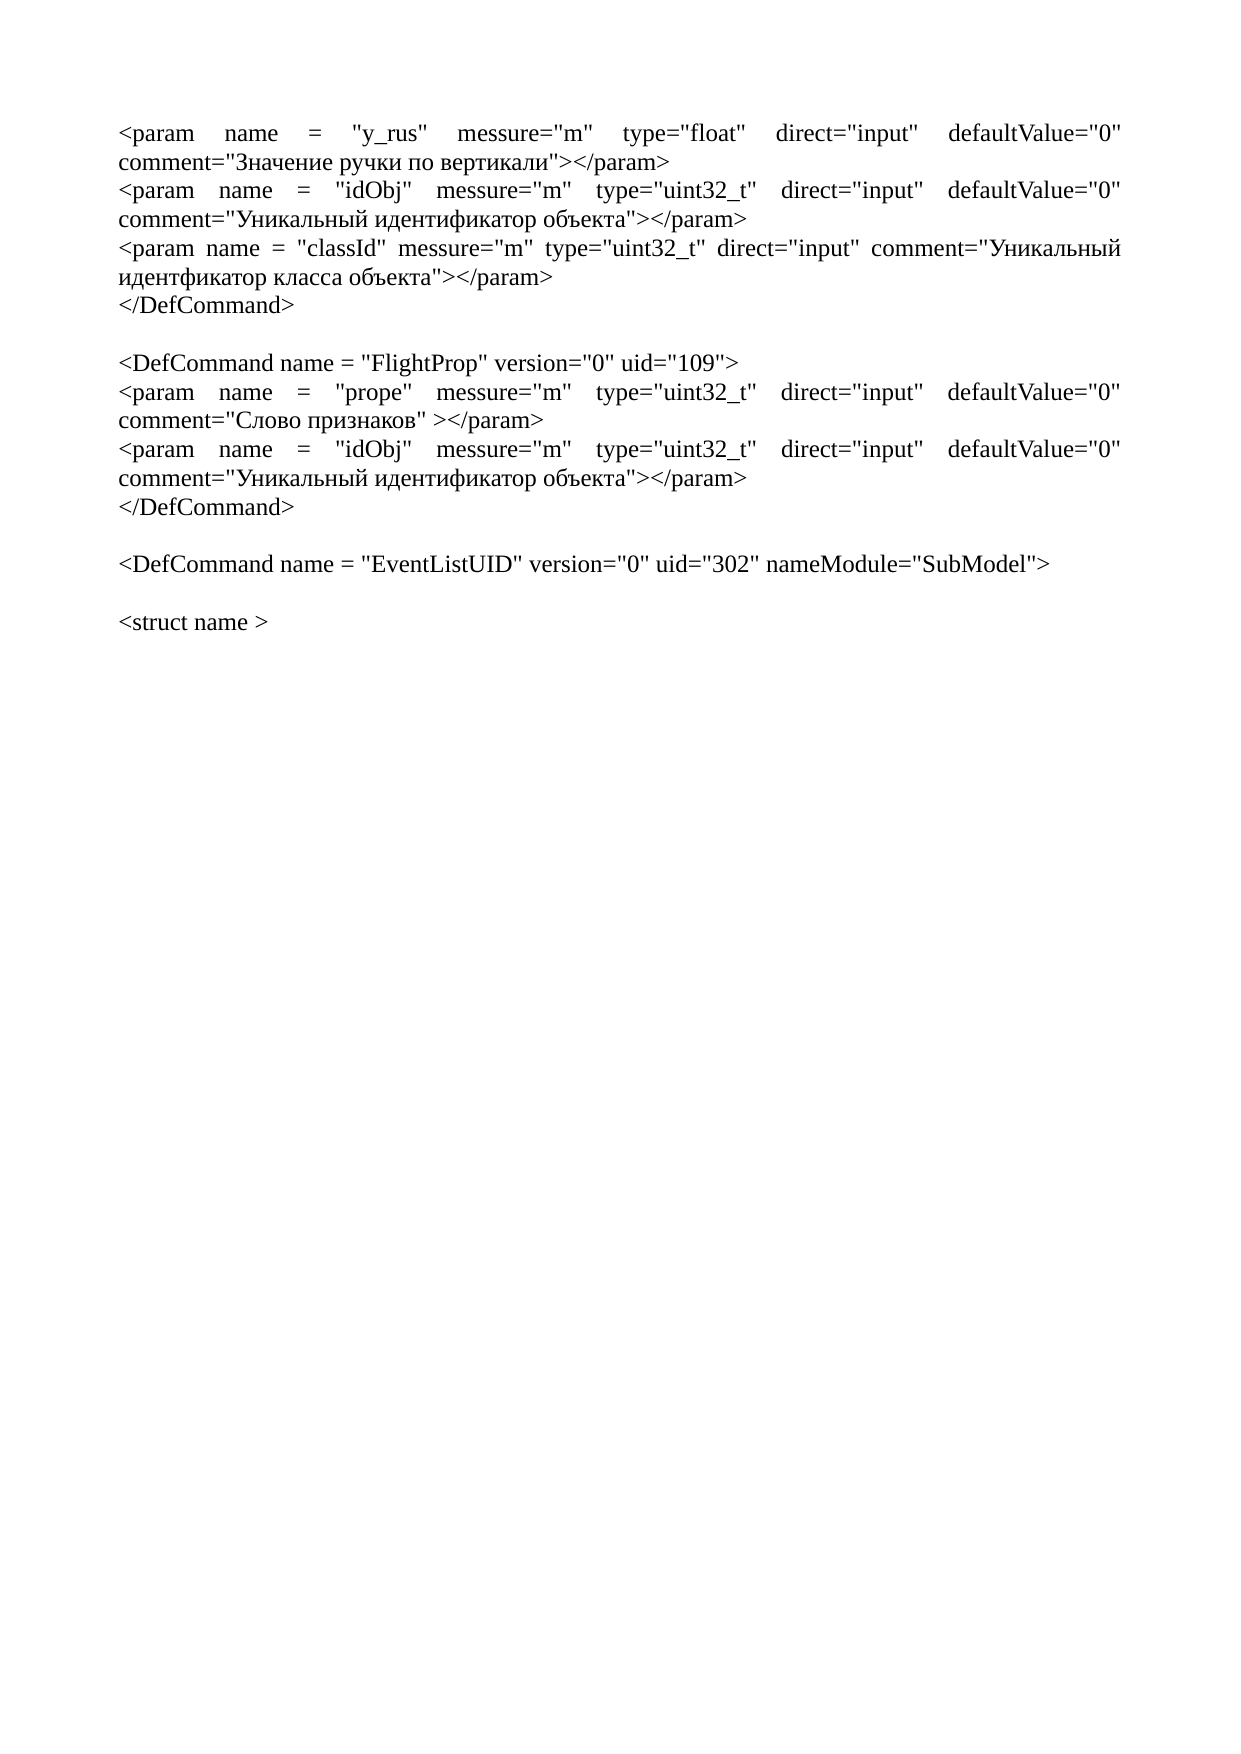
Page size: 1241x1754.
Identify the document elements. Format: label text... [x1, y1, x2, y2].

text <struct name > [118, 607, 1122, 636]
text <param name = "idObj" messure="m" type="uint32_t" direct="input" defaultValue="0" comment="Уникальный идентификатор объекта"></param> [118, 434, 1122, 492]
text <param name = "y_rus" messure="m" type="float" direct="input" defaultValue="0" comment="Значение ручки по вертикали"></param> [118, 118, 1122, 176]
text <DefCommand name = "FlightProp" version="0" uid="109"> [118, 348, 1122, 377]
text </DefCommand> [118, 492, 1122, 521]
text <param name = "prope" messure="m" type="uint32_t" direct="input" defaultValue="0" comment="Слово признаков" ></param> [118, 377, 1122, 434]
text <DefCommand name = "EventListUID" version="0" uid="302" nameModule="SubModel"> [118, 549, 1122, 578]
text <param name = "classId" messure="m" type="uint32_t" direct="input" comment="Уникальный идентфикатор класса объекта"></param> [118, 233, 1122, 291]
text <param name = "idObj" messure="m" type="uint32_t" direct="input" defaultValue="0" comment="Уникальный идентификатор объекта"></param> [118, 176, 1122, 233]
text </DefCommand> [118, 291, 1122, 319]
